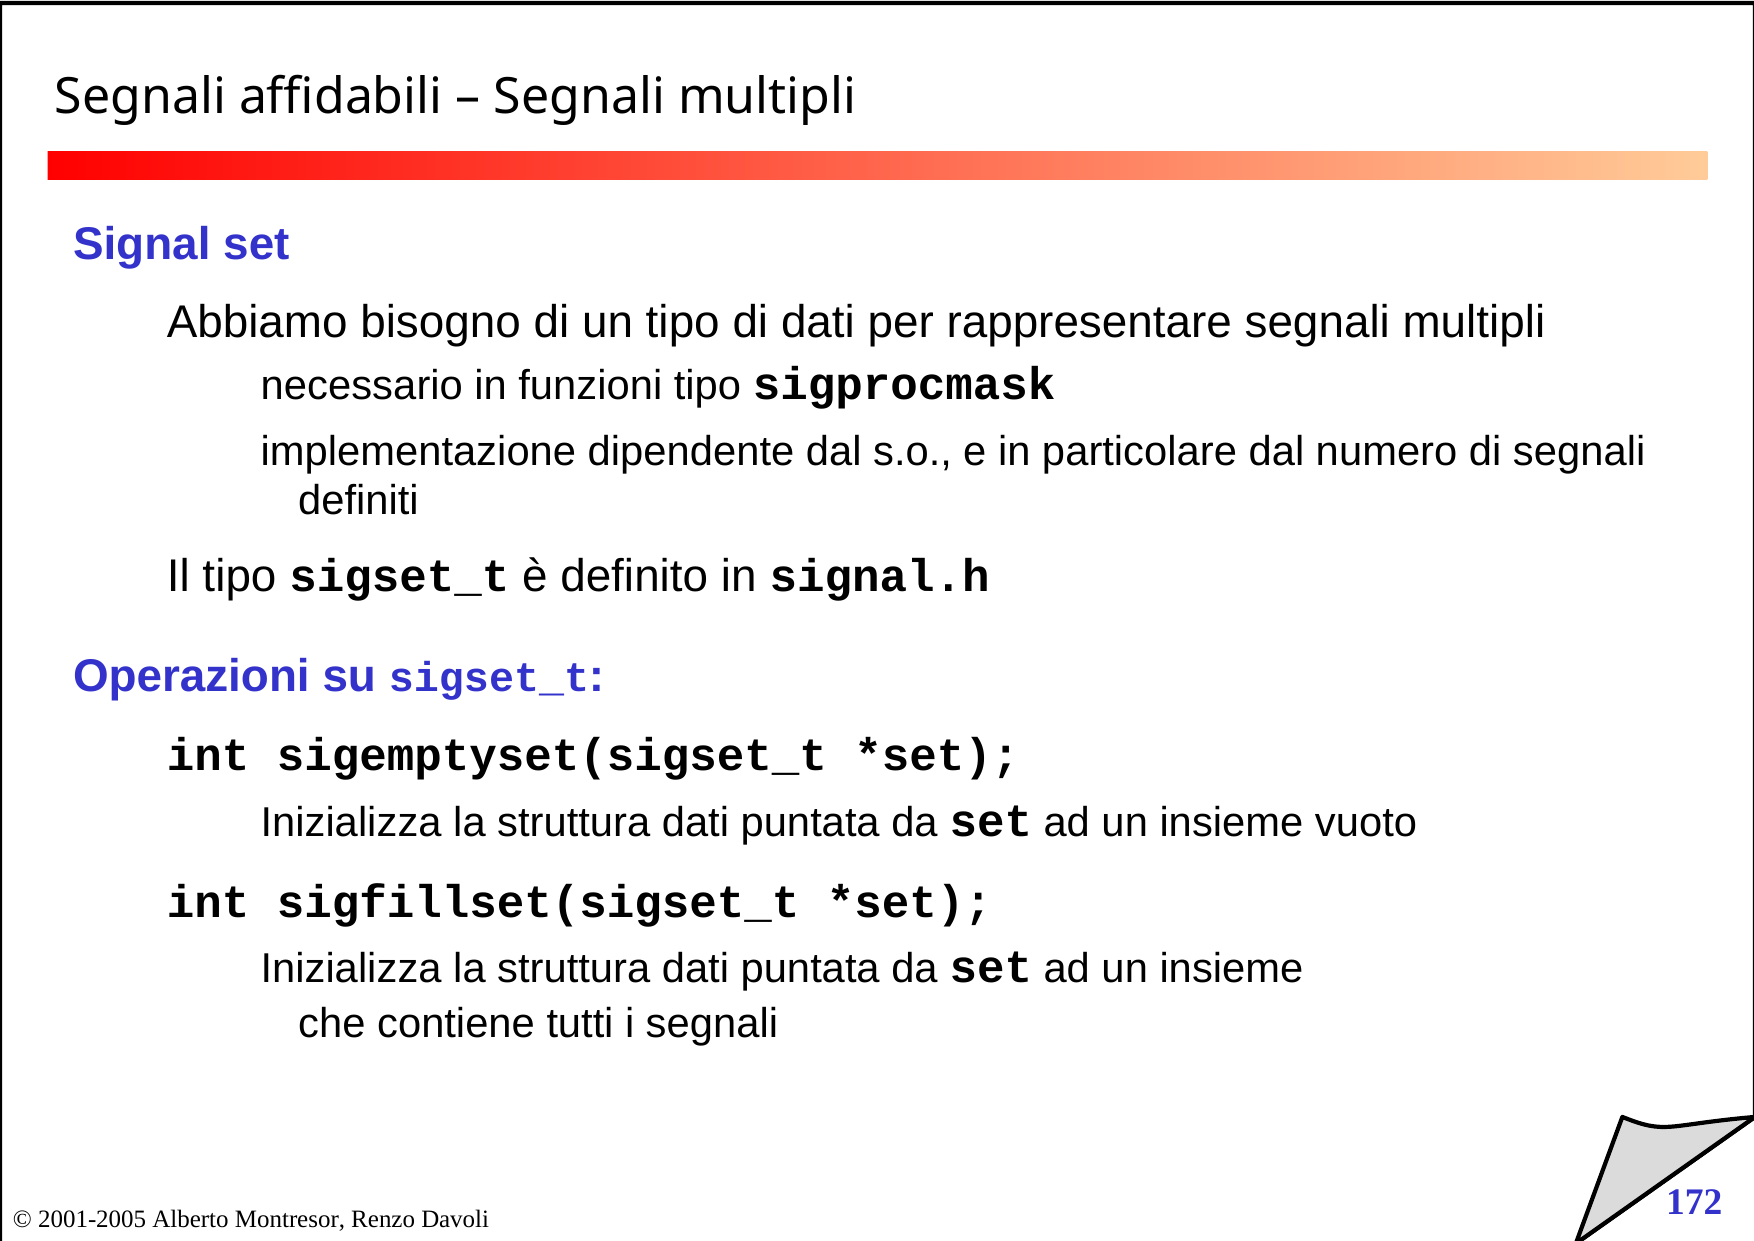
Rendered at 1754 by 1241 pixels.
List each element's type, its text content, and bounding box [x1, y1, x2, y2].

title Segnali affidabili – Segnali multipli [40, 8, 1714, 185]
list Signal set Abbiamo bisogno di un tipo di dati per rappresentare segnali multipli necessario in funzioni tipo sigprocmask implementazione dipendente dal s.o., e in particolare dal numero di segnali definiti Il tipo sigset_t è definito in signal.h Operazioni su sigset_t: int sigemptyset(sigset_t *set); Inizializza la struttura dati puntata da set ad un insieme vuoto int sigfillset(sigset_t *set); Inizializza la struttura dati puntata da set ad un insieme che contiene tutti i segnali [58, 206, 1696, 1108]
